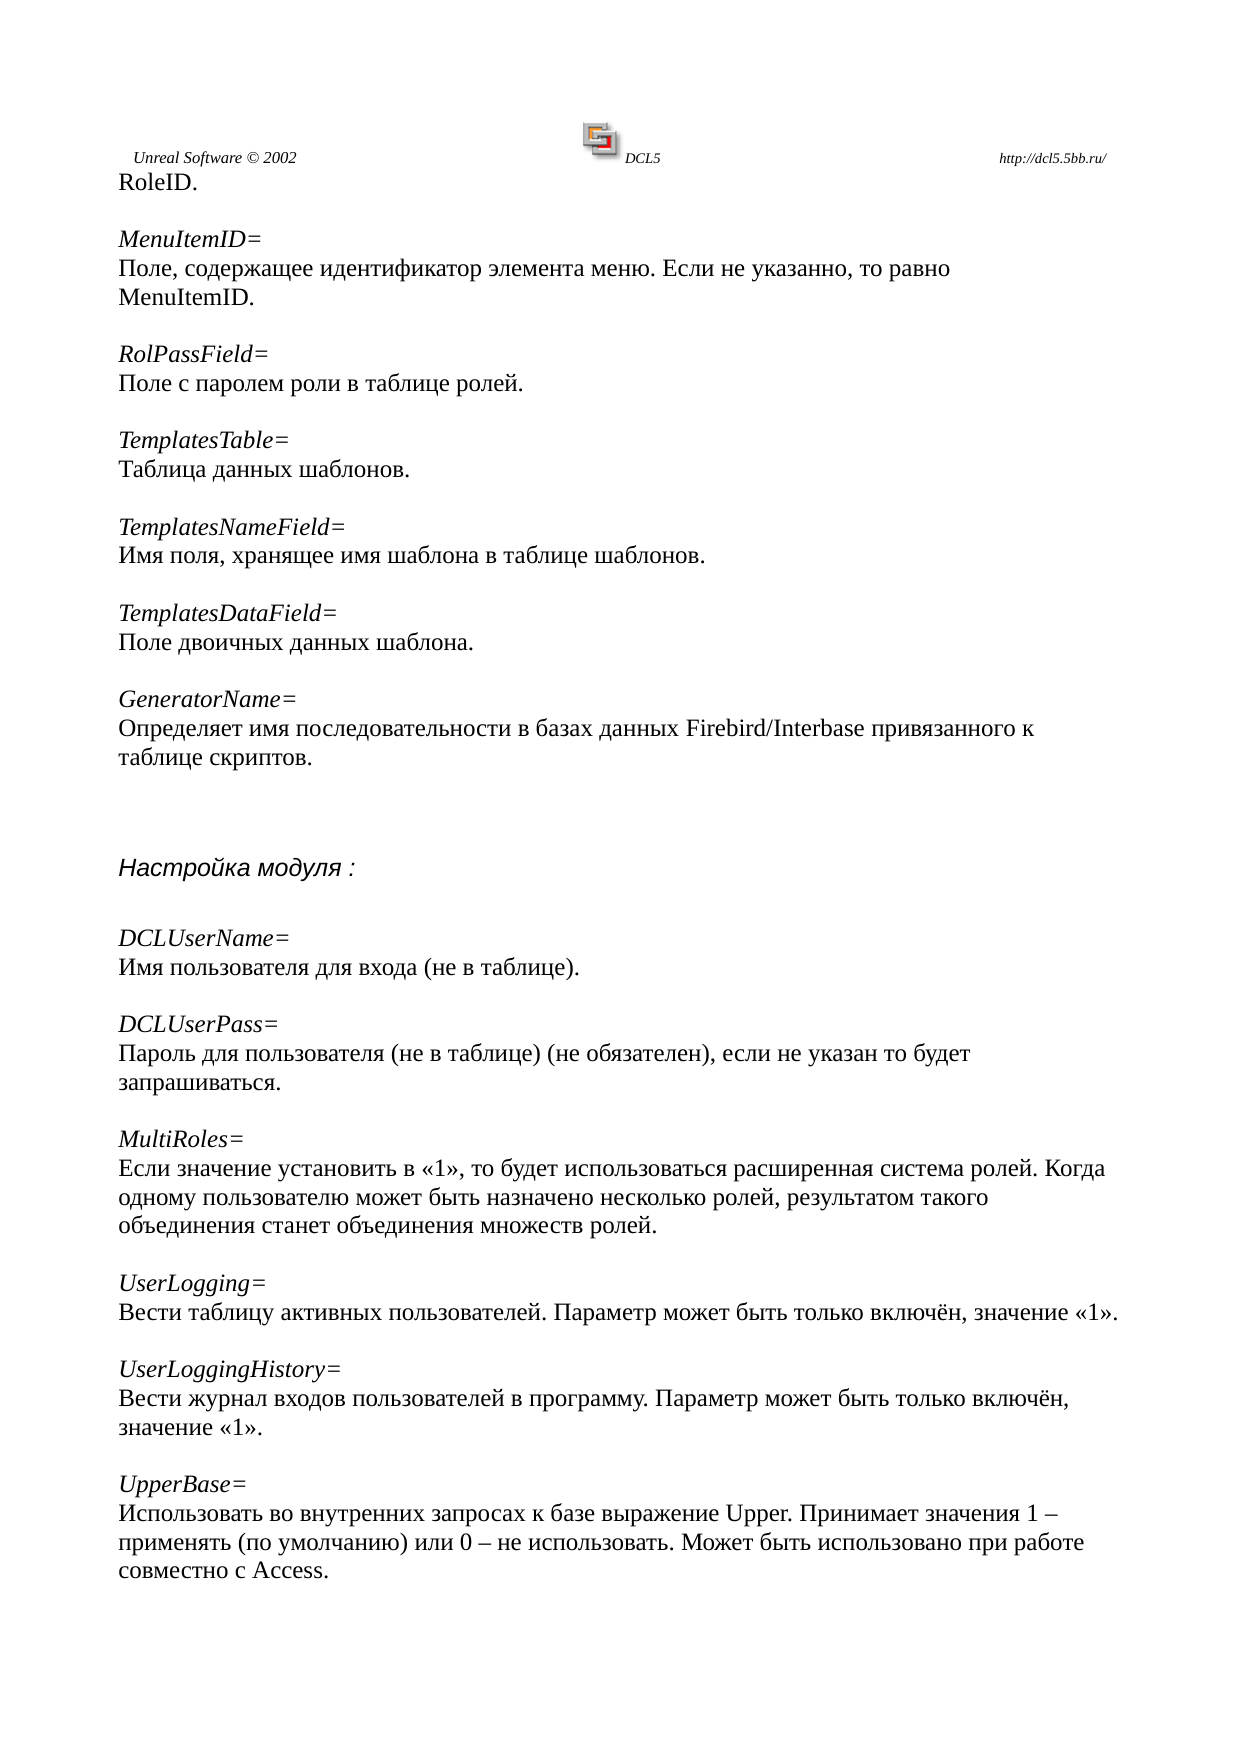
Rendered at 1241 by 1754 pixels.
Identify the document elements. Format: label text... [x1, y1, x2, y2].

text RolPassField= [118, 339, 1122, 368]
text UpperBase= [118, 1469, 1122, 1498]
text Вести журнал входов пользователей в программу. Параметр может быть только включён, значение «1». [118, 1383, 1122, 1440]
picture [579, 118, 625, 164]
text UserLogging= [118, 1268, 1122, 1297]
text MultiRoles= [118, 1124, 1122, 1153]
text TemplatesNameField= [118, 512, 1122, 540]
text Пароль для пользователя (не в таблице) (не обязателен), если не указан то будет запрашиваться. [118, 1038, 1122, 1095]
text Определяет имя последовательности в базах данных Firebird/Interbase привязанного к таблице скриптов. [118, 713, 1122, 770]
text Таблица данных шаблонов. [118, 454, 1122, 483]
text DCLUserPass= [118, 1009, 1122, 1038]
text DCLUserName= [118, 923, 1122, 952]
text MenuItemID. [118, 282, 1122, 310]
text Имя поля, хранящее имя шаблона в таблице шаблонов. [118, 540, 1122, 569]
text RoleID. [118, 167, 1122, 195]
text Поле, содержащее идентификатор элемента меню. Если не указанно, то равно [118, 253, 1122, 282]
text GeneratorName= [118, 684, 1122, 713]
text Если значение установить в «1», то будет использоваться расширенная система ролей. Когда одному пользователю может быть назначено несколько ролей, результатом такого объединения станет объединения множеств ролей. [118, 1153, 1122, 1239]
text TemplatesDataField= [118, 598, 1122, 627]
text Поле двоичных данных шаблона. [118, 627, 1122, 655]
text TemplatesTable= [118, 425, 1122, 454]
text Поле с паролем роли в таблице ролей. [118, 368, 1122, 397]
subtitle Настройка модуля : [118, 853, 1122, 882]
text MenuItemID= [118, 224, 1122, 253]
text Использовать во внутренних запросах к базе выражение Upper. Принимает значения 1 – применять (по умолчанию) или 0 – не использовать. Может быть использовано при работе совместно с Access. [118, 1498, 1122, 1584]
text UserLoggingHistory= [118, 1354, 1122, 1383]
text Имя пользователя для входа (не в таблице). [118, 952, 1122, 980]
text Вести таблицу активных пользователей. Параметр может быть только включён, значение «1». [118, 1297, 1122, 1325]
